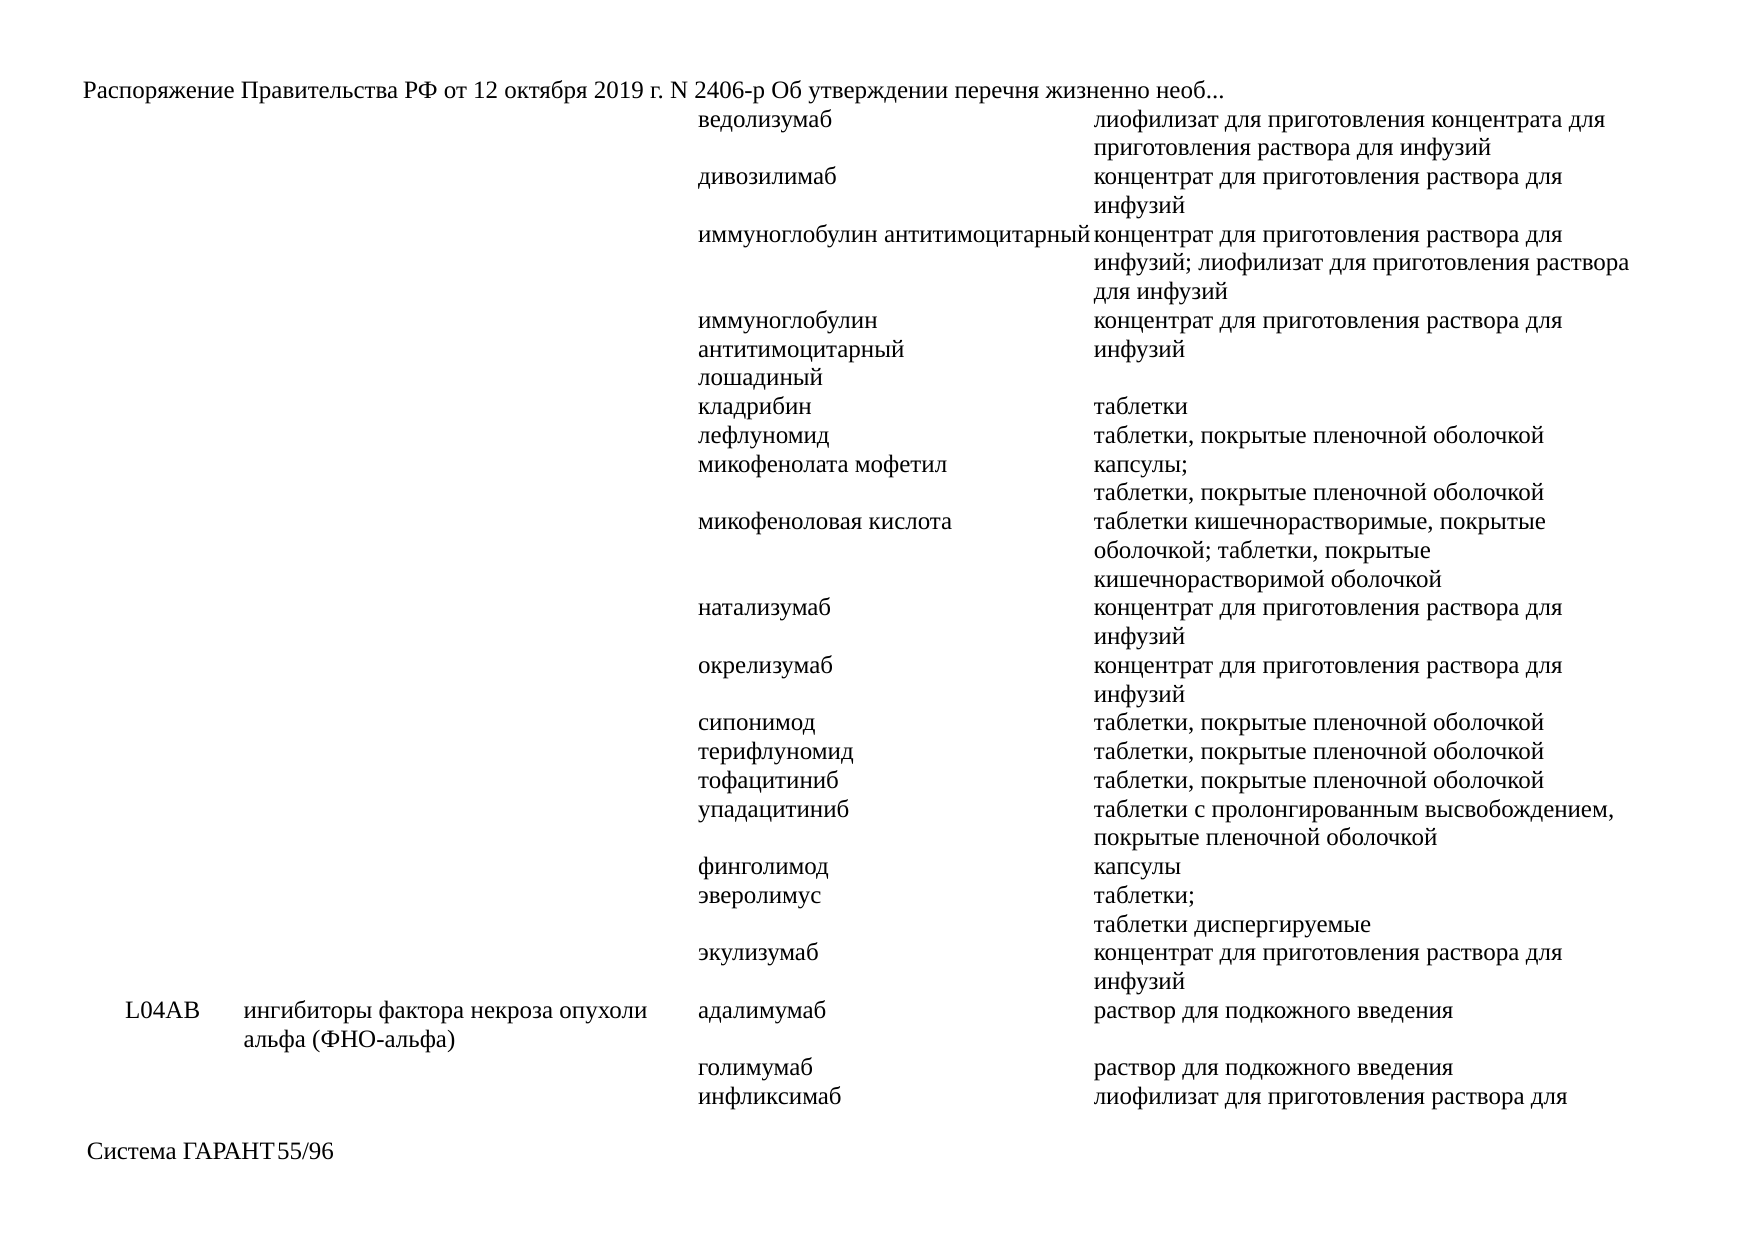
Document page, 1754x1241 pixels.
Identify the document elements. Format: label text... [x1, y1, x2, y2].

table_cell [83, 219, 242, 305]
table_cell [242, 420, 697, 449]
table_cell иммуноглобулин антитимоцитарный [697, 219, 1092, 305]
table_cell [242, 880, 697, 937]
table_cell [242, 219, 697, 305]
table_cell [83, 1053, 242, 1081]
table_cell упадацитиниб [697, 794, 1092, 851]
table_cell таблетки; таблетки диспергируемые [1093, 880, 1659, 937]
table_cell [242, 104, 697, 161]
table_cell лефлуномид [697, 420, 1092, 449]
table_cell лиофилизат для приготовления концентрата для приготовления раствора для инфузий [1093, 104, 1659, 161]
table_cell [83, 506, 242, 592]
table_cell [242, 736, 697, 765]
table_cell эверолимус [697, 880, 1092, 937]
table_cell раствор для подкожного введения [1093, 995, 1659, 1052]
table_cell [83, 305, 242, 391]
table_cell [83, 650, 242, 707]
table_cell ингибиторы фактора некроза опухоли альфа (ФНО-альфа) [242, 995, 697, 1052]
table_cell [242, 851, 697, 880]
table_cell концентрат для приготовления раствора для инфузий [1093, 650, 1659, 707]
table_cell [242, 650, 697, 707]
table_cell голимумаб [697, 1053, 1092, 1081]
table_cell [242, 593, 697, 650]
table_cell адалимумаб [697, 995, 1092, 1052]
table_cell таблетки, покрытые пленочной оболочкой [1093, 736, 1659, 765]
table_cell микофенолата мофетил [697, 449, 1092, 506]
table_cell концентрат для приготовления раствора для инфузий [1093, 593, 1659, 650]
table_cell [83, 161, 242, 219]
table_cell раствор для подкожного введения [1093, 1053, 1659, 1081]
table_cell [83, 794, 242, 851]
table_cell [242, 161, 697, 219]
table_cell кладрибин [697, 391, 1092, 420]
table_cell [83, 736, 242, 765]
table_cell [83, 449, 242, 506]
table_cell L04AB [83, 995, 242, 1052]
table_cell [242, 938, 697, 995]
table_cell [83, 880, 242, 937]
table_cell [242, 1081, 697, 1110]
table_cell финголимод [697, 851, 1092, 880]
table_cell таблетки кишечнорастворимые, покрытые оболочкой; таблетки, покрытые кишечнорастворимой оболочкой [1093, 506, 1659, 592]
table_cell [83, 593, 242, 650]
table_cell концентрат для приготовления раствора для инфузий [1093, 938, 1659, 995]
table_cell тофацитиниб [697, 765, 1092, 794]
table_cell [83, 851, 242, 880]
table_cell [242, 449, 697, 506]
table_cell [83, 420, 242, 449]
table_cell концентрат для приготовления раствора для инфузий; лиофилизат для приготовления раствора для инфузий [1093, 219, 1659, 305]
table_cell сипонимод [697, 708, 1092, 736]
table_cell [83, 391, 242, 420]
table_cell экулизумаб [697, 938, 1092, 995]
table_cell таблетки, покрытые пленочной оболочкой [1093, 708, 1659, 736]
table_cell капсулы [1093, 851, 1659, 880]
table_cell [242, 305, 697, 391]
table_cell [242, 794, 697, 851]
table_cell терифлуномид [697, 736, 1092, 765]
table_cell окрелизумаб [697, 650, 1092, 707]
table_cell инфликсимаб [697, 1081, 1092, 1110]
table_cell [83, 938, 242, 995]
table_cell [242, 1053, 697, 1081]
table_cell таблетки с пролонгированным высвобождением, покрытые пленочной оболочкой [1093, 794, 1659, 851]
table_cell таблетки [1093, 391, 1659, 420]
table_cell [242, 506, 697, 592]
table_cell дивозилимаб [697, 161, 1092, 219]
table_cell [83, 765, 242, 794]
table_cell ведолизумаб [697, 104, 1092, 161]
table_cell капсулы; таблетки, покрытые пленочной оболочкой [1093, 449, 1659, 506]
table_cell [242, 708, 697, 736]
table_cell иммуноглобулин антитимоцитарный лошадиный [697, 305, 1092, 391]
table_cell лиофилизат для приготовления раствора для [1093, 1081, 1659, 1110]
table_cell [242, 391, 697, 420]
table_cell [83, 104, 242, 161]
table_cell [83, 1081, 242, 1110]
table_cell концентрат для приготовления раствора для инфузий [1093, 161, 1659, 219]
table_cell таблетки, покрытые пленочной оболочкой [1093, 420, 1659, 449]
table_cell микофеноловая кислота [697, 506, 1092, 592]
table_cell таблетки, покрытые пленочной оболочкой [1093, 765, 1659, 794]
table_cell натализумаб [697, 593, 1092, 650]
table_cell [242, 765, 697, 794]
table_cell концентрат для приготовления раствора для инфузий [1093, 305, 1659, 391]
table_cell [83, 708, 242, 736]
